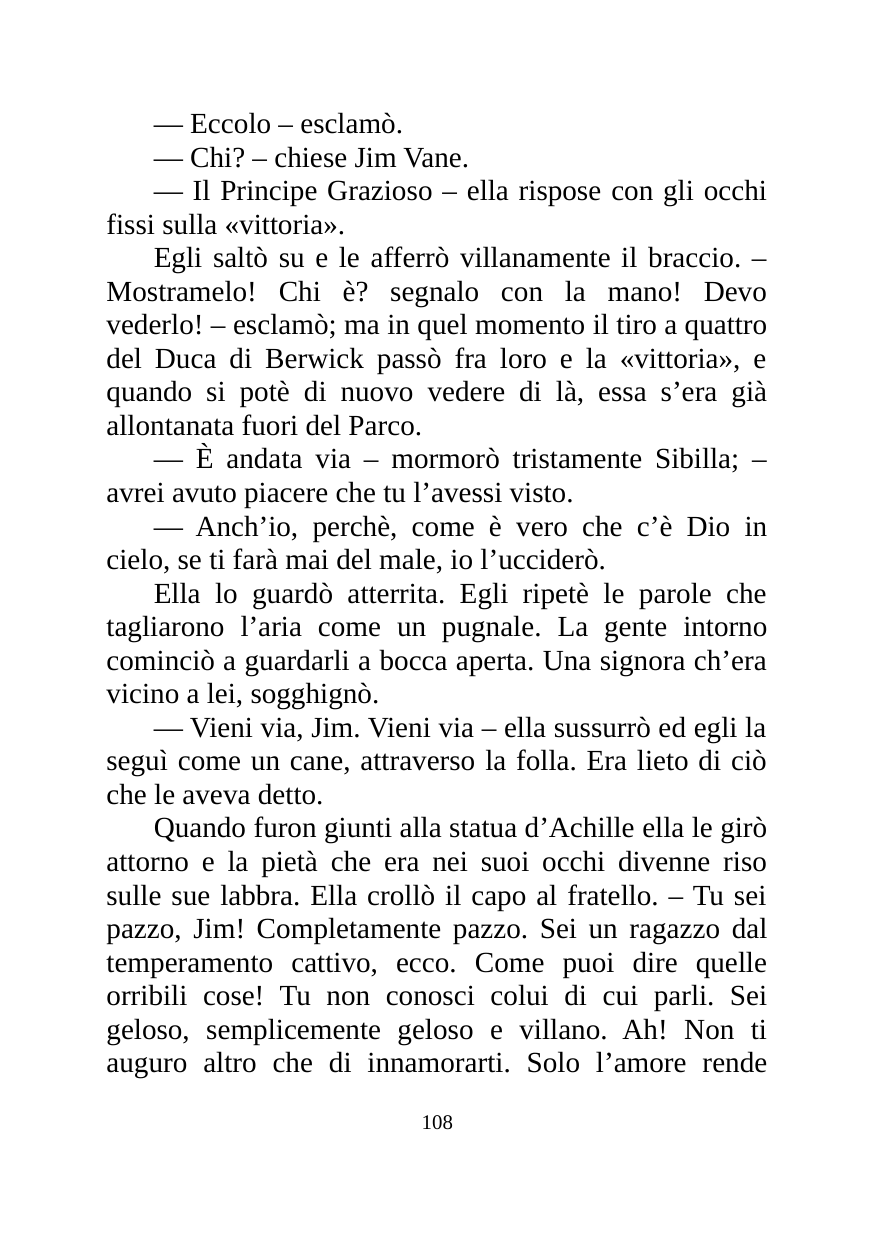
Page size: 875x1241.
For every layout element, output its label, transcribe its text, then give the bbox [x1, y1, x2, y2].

text Quando furon giunti alla statua d’Achille ella le girò attorno e la pietà che era nei suoi occhi divenne riso sulle sue labbra. Ella crollò il capo al fratello. – Tu sei pazzo, Jim! Completamente pazzo. Sei un ragazzo dal temperamento cattivo, ecco. Come puoi dire quelle orribili cose! Tu non conosci colui di cui parli. Sei geloso, semplicemente geloso e villano. Ah! Non ti auguro altro che di innamorarti. Solo l’amore rende [106, 811, 768, 1079]
text — Vieni via, Jim. Vieni via – ella sussurrò ed egli la seguì come un cane, attraverso la folla. Era lieto di ciò che le aveva detto. [106, 710, 768, 811]
text Ella lo guardò atterrita. Egli ripetè le parole che tagliarono l’aria come un pugnale. La gente intorno cominciò a guardarli a bocca aperta. Una signora ch’era vicino a lei, sogghignò. [106, 576, 768, 710]
text Egli saltò su e le afferrò villanamente il braccio. – Mostramelo! Chi è? segnalo con la mano! Devo vederlo! – esclamò; ma in quel momento il tiro a quattro del Duca di Berwick passò fra loro e la «vittoria», e quando si potè di nuovo vedere di là, essa s’era già allontanata fuori del Parco. [106, 240, 768, 442]
text — Chi? – chiese Jim Vane. [106, 140, 768, 173]
text — Eccolo – esclamò. [106, 106, 768, 140]
text — Anch’io, perchè, come è vero che c’è Dio in cielo, se ti farà mai del male, io l’ucciderò. [106, 509, 768, 576]
text — È andata via – mormorò tristamente Sibilla; – avrei avuto piacere che tu l’avessi visto. [106, 442, 768, 509]
text — Il Principe Grazioso – ella rispose con gli occhi fissi sulla «vittoria». [106, 173, 768, 240]
